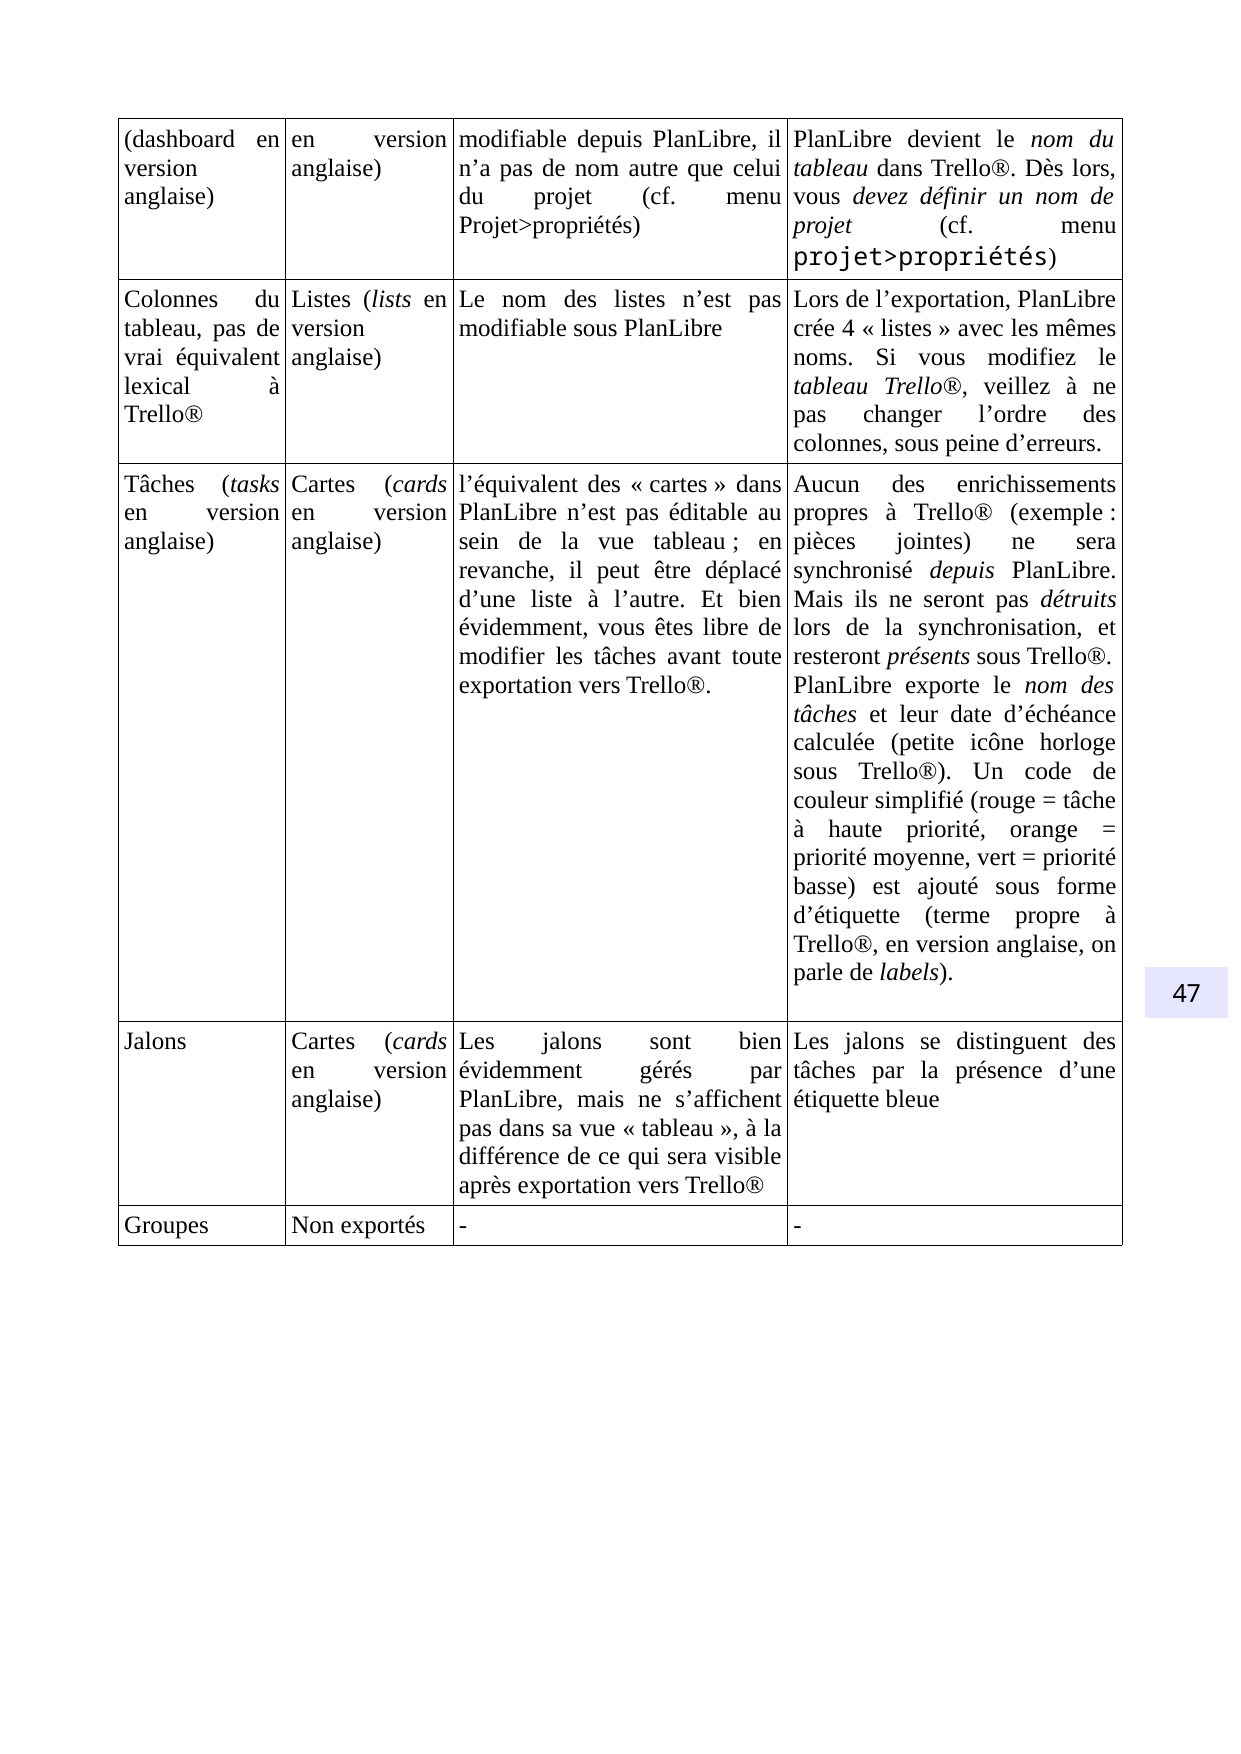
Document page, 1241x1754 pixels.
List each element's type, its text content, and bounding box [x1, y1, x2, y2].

table_cell Le nom des listes n’est pas modifiable sous PlanLibre [454, 280, 787, 463]
table_cell Jalons [119, 1022, 285, 1205]
table_cell en version anglaise) [286, 119, 453, 279]
table_cell Groupes [119, 1206, 285, 1245]
table_cell Colonnes du tableau, pas de vrai équivalent lexical à Trello® [119, 280, 285, 463]
table_cell - [454, 1206, 787, 1245]
table_cell Les jalons se distinguent des tâches par la présence d’une étiquette bleue [788, 1022, 1122, 1205]
table_cell - [788, 1206, 1122, 1245]
table_cell PlanLibre devient le nom du tableau dans Trello®. Dès lors, vous devez définir un nom de projet (cf. menu projet>propriétés) [788, 119, 1122, 279]
table_cell Les jalons sont bien évidemment gérés par PlanLibre, mais ne s’affichent pas dans sa vue « tableau », à la différence de ce qui sera visible après exportation vers Trello® [454, 1022, 787, 1205]
table_cell Cartes (cards en version anglaise) [286, 1022, 453, 1205]
table_cell Listes (lists en version anglaise) [286, 280, 453, 463]
table_cell Cartes (cards en version anglaise) [286, 464, 453, 1021]
table_cell Lors de l’exportation, PlanLibre crée 4 « listes » avec les mêmes noms. Si vous modifiez le tableau Trello®, veillez à ne pas changer l’ordre des colonnes, sous peine d’erreurs. [788, 280, 1122, 463]
table_cell Non exportés [286, 1206, 453, 1245]
table_cell Aucun des enrichissements propres à Trello® (exemple : pièces jointes) ne sera synchronisé depuis PlanLibre. Mais ils ne seront pas détruits lors de la synchronisation, et resteront présents sous Trello®. PlanLibre exporte le nom des tâches et leur date d’échéance calculée (petite icône horloge sous Trello®). Un code de couleur simplifié (rouge = tâche à haute priorité, orange = priorité moyenne, vert = priorité basse) est ajouté sous forme d’étiquette (terme propre à Trello®, en version anglaise, on parle de labels). [788, 464, 1122, 1021]
table_cell l’équivalent des « cartes » dans PlanLibre n’est pas éditable au sein de la vue tableau ; en revanche, il peut être déplacé d’une liste à l’autre. Et bien évidemment, vous êtes libre de modifier les tâches avant toute exportation vers Trello®. [454, 464, 787, 1021]
table_cell modifiable depuis PlanLibre, il n’a pas de nom autre que celui du projet (cf. menu Projet>propriétés) [454, 119, 787, 279]
table_cell Tâches (tasks en version anglaise) [119, 464, 285, 1021]
table_cell (dashboard en version anglaise) [119, 119, 285, 279]
